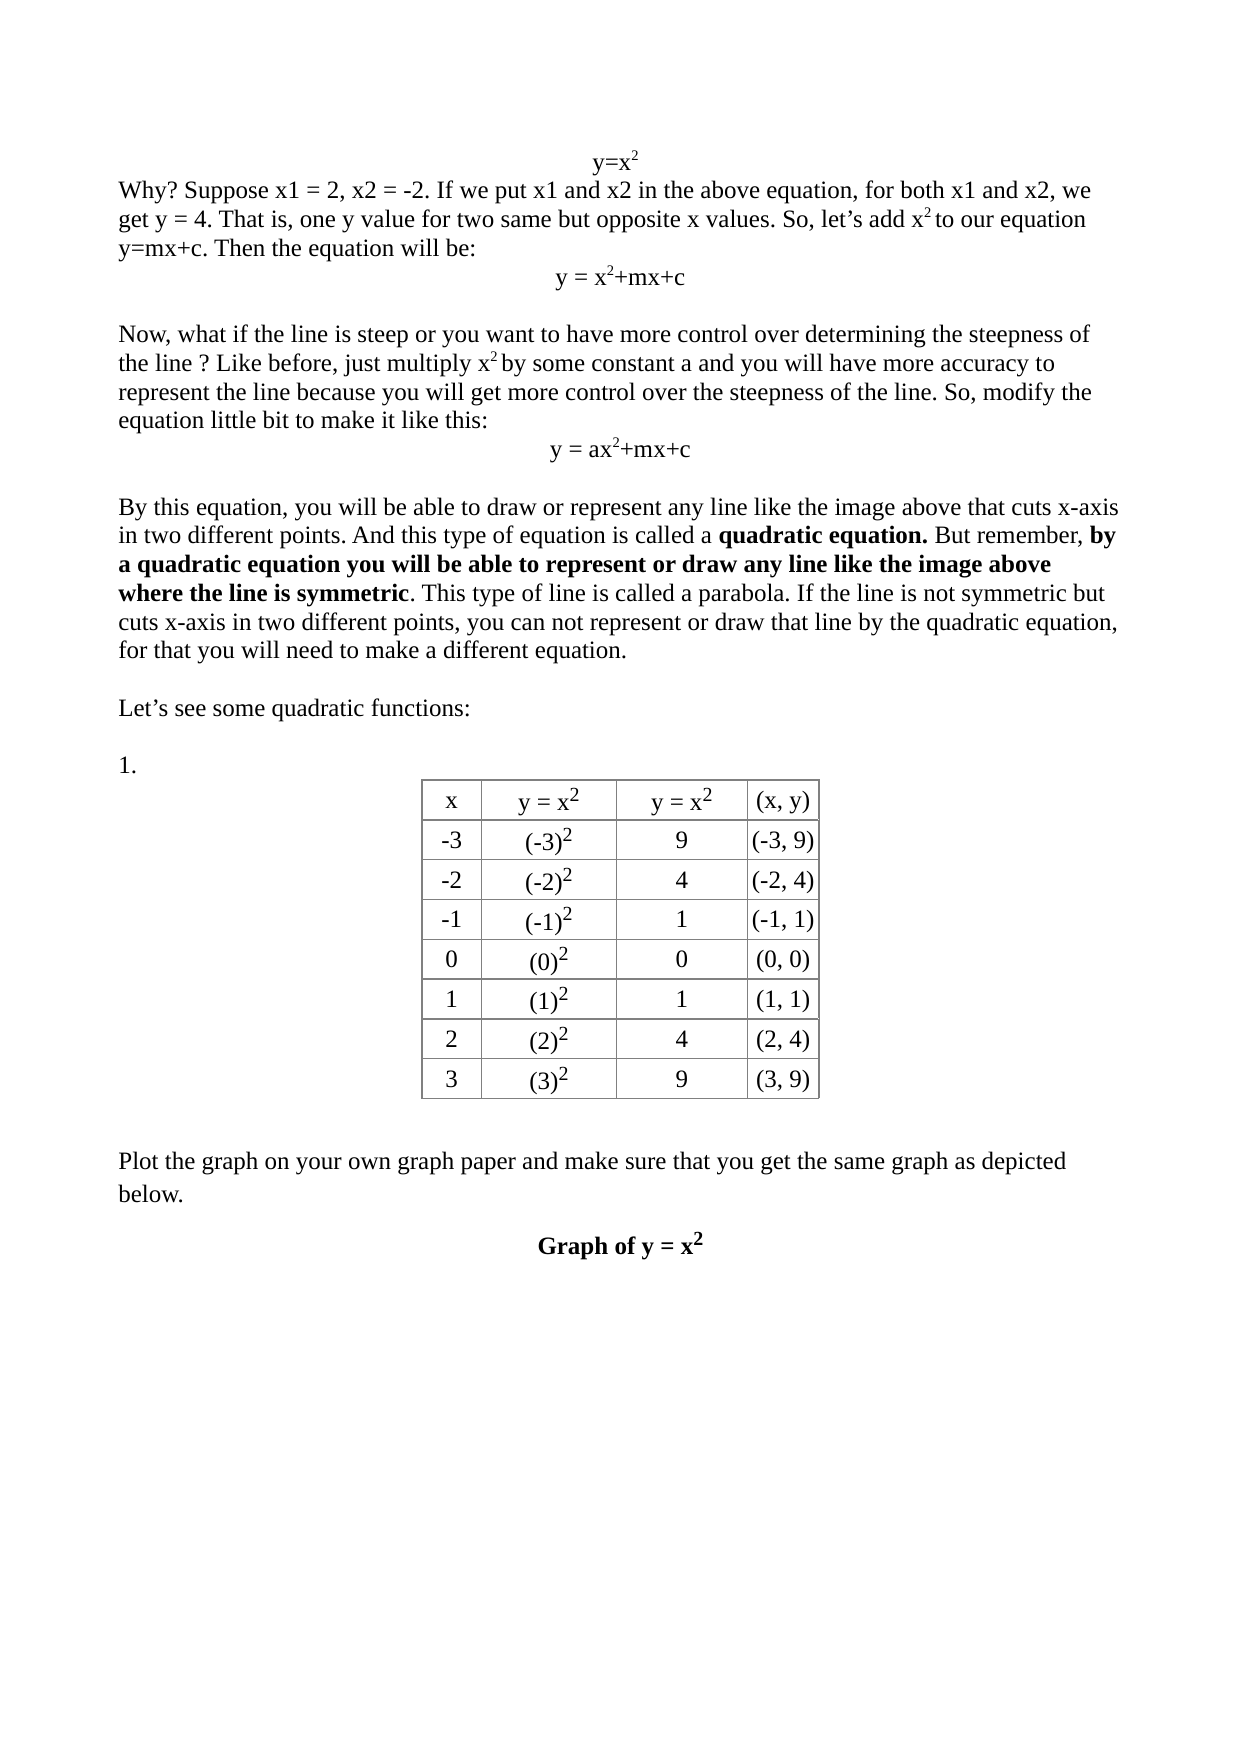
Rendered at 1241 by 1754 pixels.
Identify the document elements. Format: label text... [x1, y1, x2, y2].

table_header (x, y) [748, 781, 818, 819]
table_cell (1, 1) [748, 980, 818, 1018]
table_cell (0)2 [482, 940, 616, 978]
table_cell (-3)2 [482, 821, 616, 859]
table_cell 2 [423, 1020, 481, 1058]
table_cell (1)2 [482, 980, 616, 1018]
table_header y = x2 [482, 781, 616, 819]
text 1. [118, 751, 1122, 779]
text y = ax2+mx+c [118, 434, 1122, 463]
table_cell 1 [617, 980, 747, 1018]
table_header y = x2 [617, 781, 747, 819]
text Graph of y = x2 [118, 1226, 1122, 1260]
table_cell (-1)2 [482, 900, 616, 938]
table_cell 0 [617, 940, 747, 978]
table_cell -2 [423, 860, 481, 899]
table_cell (2, 4) [748, 1020, 818, 1058]
table_cell (2)2 [482, 1020, 616, 1058]
text Now, what if the line is steep or you want to have more control over determining the steepness of the line ? Like before, just multiply x2 by some constant a and you will have more accuracy to represent the line because you will get more control over the steepness of the line. So, modify the equation little bit to make it like this: [118, 319, 1122, 434]
table_cell -3 [423, 821, 481, 859]
table_cell (0, 0) [748, 940, 818, 978]
table_cell 3 [423, 1059, 481, 1098]
text y = x2+mx+c [118, 262, 1122, 291]
table_cell (3)2 [482, 1059, 616, 1098]
table_cell 9 [617, 1059, 747, 1098]
table_cell 1 [423, 980, 481, 1018]
table_cell (3, 9) [748, 1059, 818, 1098]
table_cell 1 [617, 900, 747, 938]
table_cell (-3, 9) [748, 821, 818, 859]
table_cell (-2, 4) [748, 860, 818, 899]
text By this equation, you will be able to draw or represent any line like the image above that cuts x-axis in two different points. And this type of equation is called a quadratic equation. But remember, by a quadratic equation you will be able to represent or draw any line like the image above where the line is symmetric. This type of line is called a parabola. If the line is not symmetric but cuts x-axis in two different points, you can not represent or draw that line by the quadratic equation, for that you will need to make a different equation. [118, 492, 1122, 664]
table_cell 4 [617, 860, 747, 899]
table_cell 0 [423, 940, 481, 978]
text y=x2 [118, 147, 1122, 176]
table_cell 4 [617, 1020, 747, 1058]
text Plot the graph on your own graph paper and make sure that you get the same graph as depicted below. [118, 1146, 1122, 1207]
table_cell (-2)2 [482, 860, 616, 899]
table_header x [423, 781, 481, 819]
text Why? Suppose x1 = 2, x2 = -2. If we put x1 and x2 in the above equation, for both x1 and x2, we get y = 4. That is, one y value for two same but opposite x values. So, let’s add x2 to our equation y=mx+c. Then the equation will be: [118, 176, 1122, 262]
table_cell -1 [423, 900, 481, 938]
table_cell 9 [617, 821, 747, 859]
table_cell (-1, 1) [748, 900, 818, 938]
text Let’s see some quadratic functions: [118, 693, 1122, 722]
